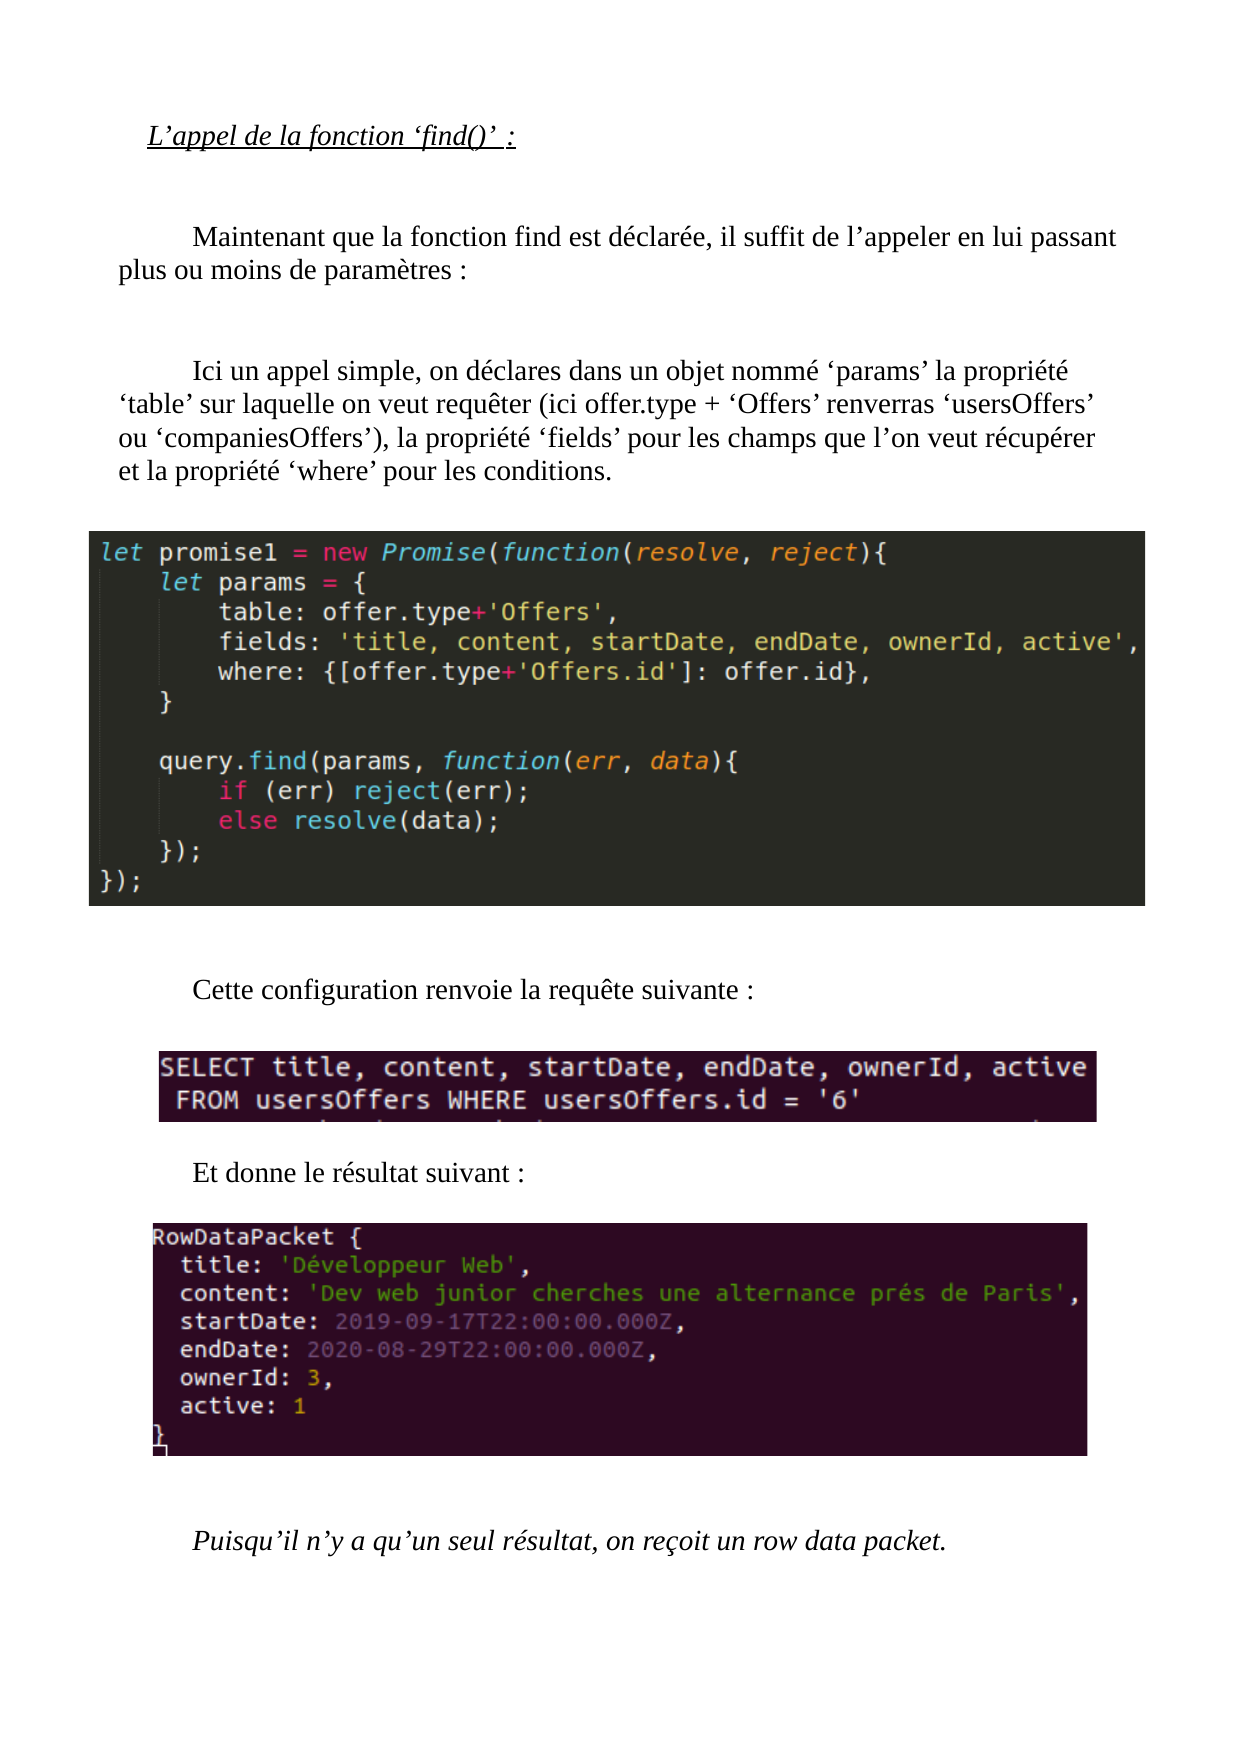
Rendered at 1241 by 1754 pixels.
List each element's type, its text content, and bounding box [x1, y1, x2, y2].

text Ici un appel simple, on déclares dans un objet nommé ‘params’ la propriété ‘table’ sur laquelle on veut requêter (ici offer.type + ‘Offers’ renverras ‘usersOffers’ ou ‘companiesOffers’), la propriété ‘fields’ pour les champs que l’on veut récupérer et la propriété ‘where’ pour les conditions. [118, 353, 1122, 487]
picture [158, 1051, 1097, 1122]
text L’appel de la fonction ‘find()’ : [118, 118, 1122, 152]
picture [88, 531, 1146, 906]
text Maintenant que la fonction find est déclarée, il suffit de l’appeler en lui passant plus ou moins de paramètres : [118, 219, 1122, 286]
text Cette configuration renvoie la requête suivante : [118, 972, 1122, 1006]
text Et donne le résultat suivant : [118, 1155, 1122, 1188]
picture [152, 1223, 1088, 1456]
text Puisqu’il n’y a qu’un seul résultat, on reçoit un row data packet. [118, 1523, 1122, 1557]
